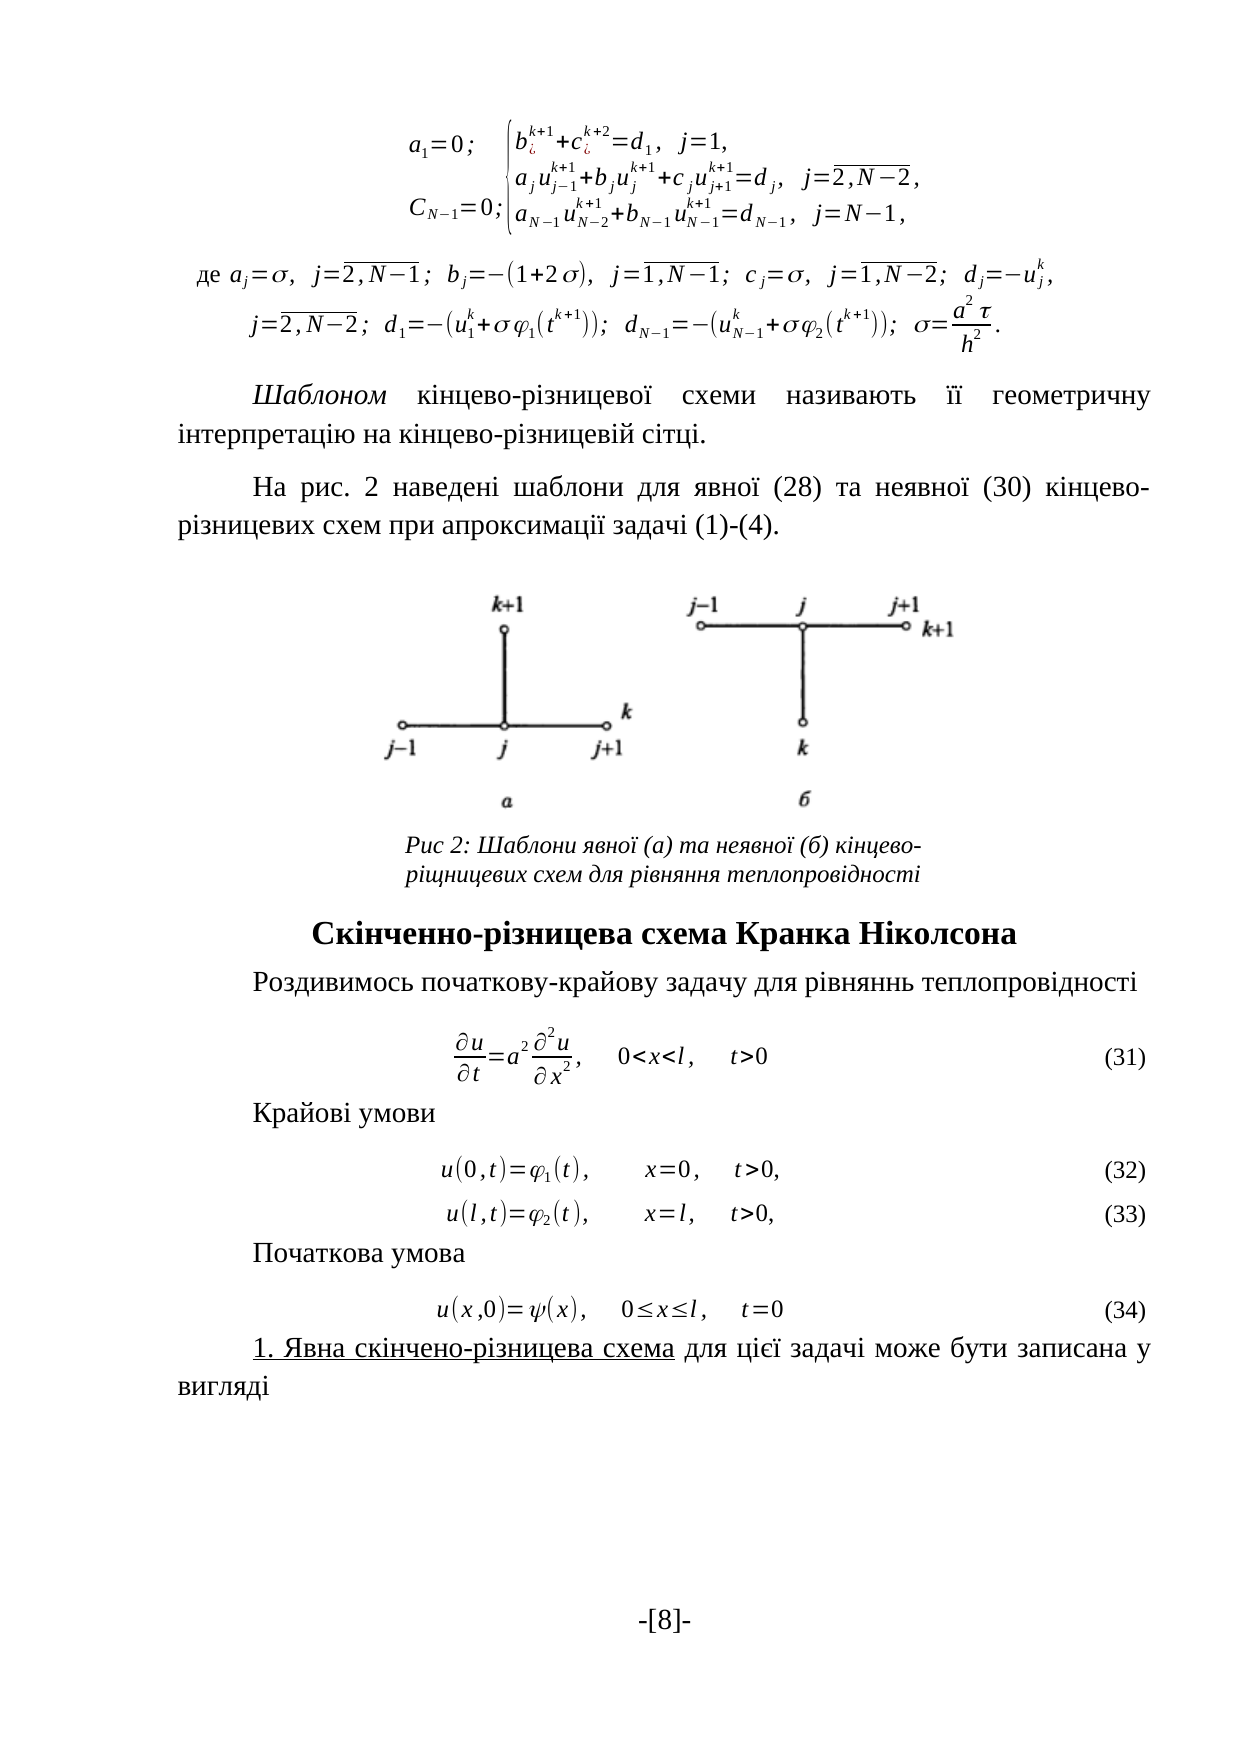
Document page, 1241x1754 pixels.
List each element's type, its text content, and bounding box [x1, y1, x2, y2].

table_header (33) [1043, 1192, 1152, 1235]
table_header [177, 1192, 1043, 1235]
subtitle Скінченно-різницева схема Кранка Ніколсона [177, 913, 1152, 952]
text Шаблоном кінцево-різницевої схеми називають її геометричну інтерпретацію на кінцево-різницевій сітці. [177, 377, 1152, 449]
text Рис 2: Шаблони явної (а) та неявної (б) кінцево-ріщницевих схем для рівняння теплопровідності [361, 825, 968, 888]
table_header (31) [1043, 1018, 1152, 1095]
table_header [177, 1148, 1043, 1192]
table_header (32) [1043, 1148, 1152, 1192]
table_header [177, 1018, 1043, 1095]
picture [361, 573, 968, 825]
text Крайові умови [177, 1095, 1152, 1129]
text Початкова умова [177, 1235, 1152, 1269]
table_header [177, 1288, 1043, 1330]
text Роздивимось початкову-крайову задачу для рівняннь теплопровідності [177, 964, 1152, 998]
text 1. Явна скінчено-різницева схема для цієї задачі може бути записана у вигляді [177, 1330, 1152, 1402]
text На рис. 2 наведені шаблони для явної (28) та неявної (30) кінцево-різницевих схем при апроксимації задачі (1)-(4). [177, 469, 1152, 541]
table_header (34) [1043, 1288, 1152, 1330]
